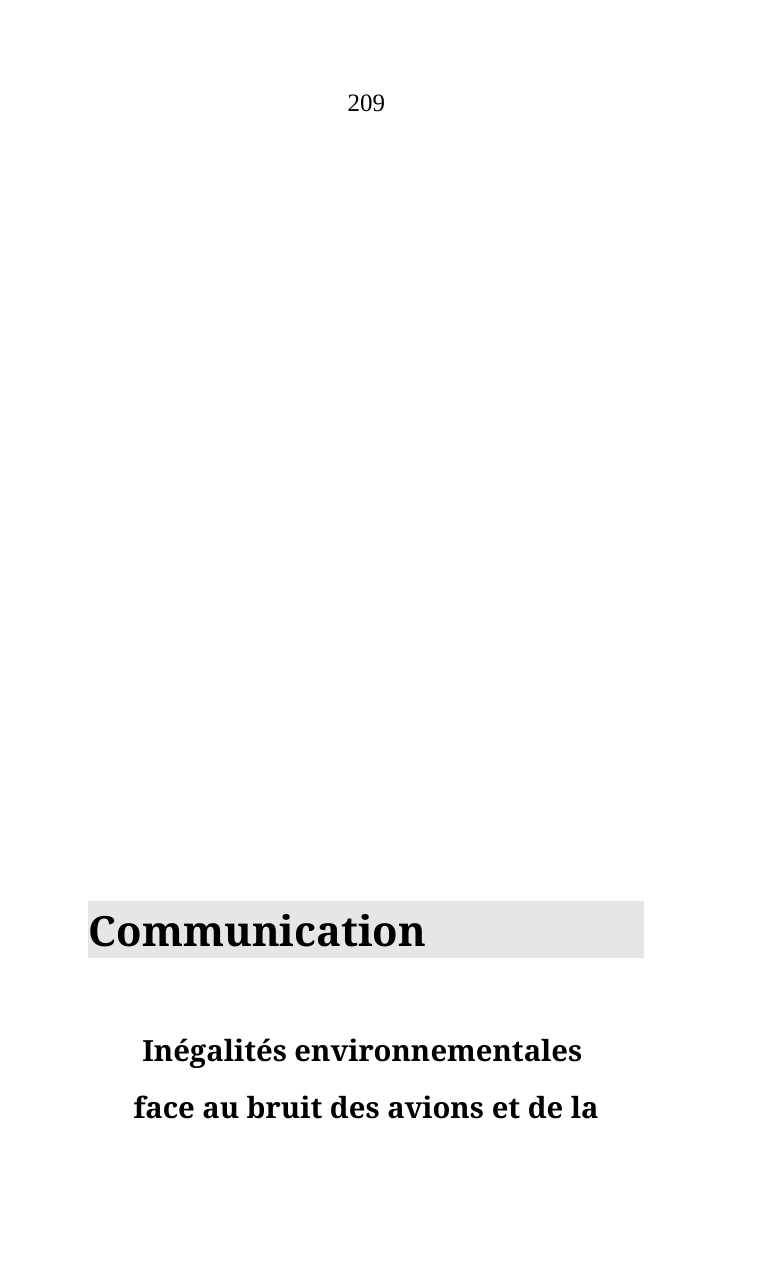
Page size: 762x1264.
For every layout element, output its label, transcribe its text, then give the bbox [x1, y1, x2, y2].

text face au bruit des avions et de la [88, 1070, 644, 1127]
text Inégalités environnementales [88, 1014, 644, 1070]
text Communication [88, 901, 644, 958]
